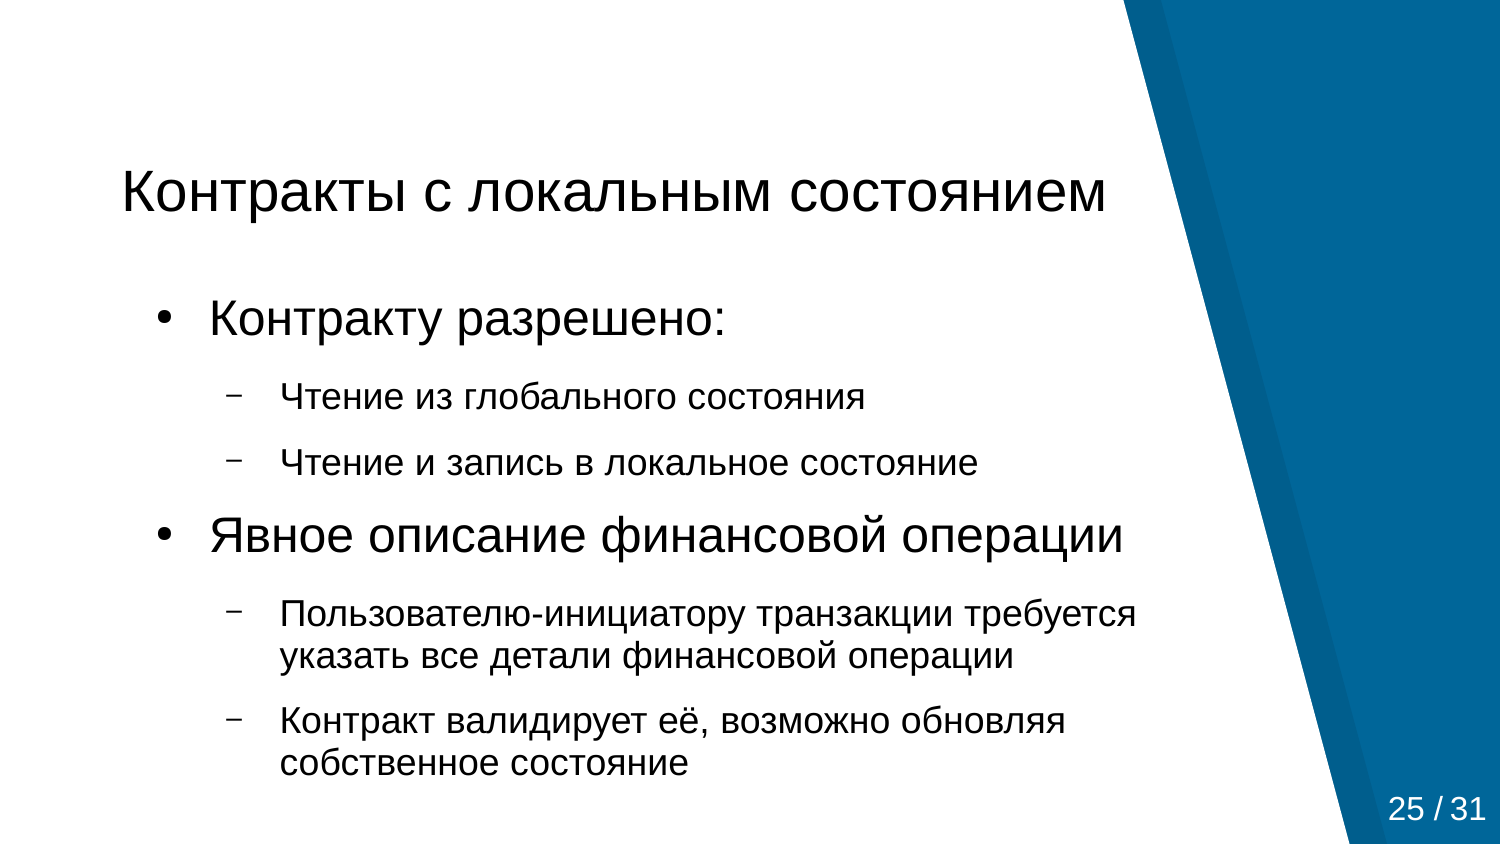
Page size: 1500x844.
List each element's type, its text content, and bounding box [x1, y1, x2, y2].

title Контракты с локальным состоянием [121, 110, 1193, 272]
list Контракту разрешено: Чтение из глобального состояния Чтение и запись в локальное состояние Явное описание финансовой операции Пользователю-инициатору транзакции требуется указать все детали финансовой операции Контракт валидирует её, возможно обновляя собственное состояние [137, 290, 1193, 806]
